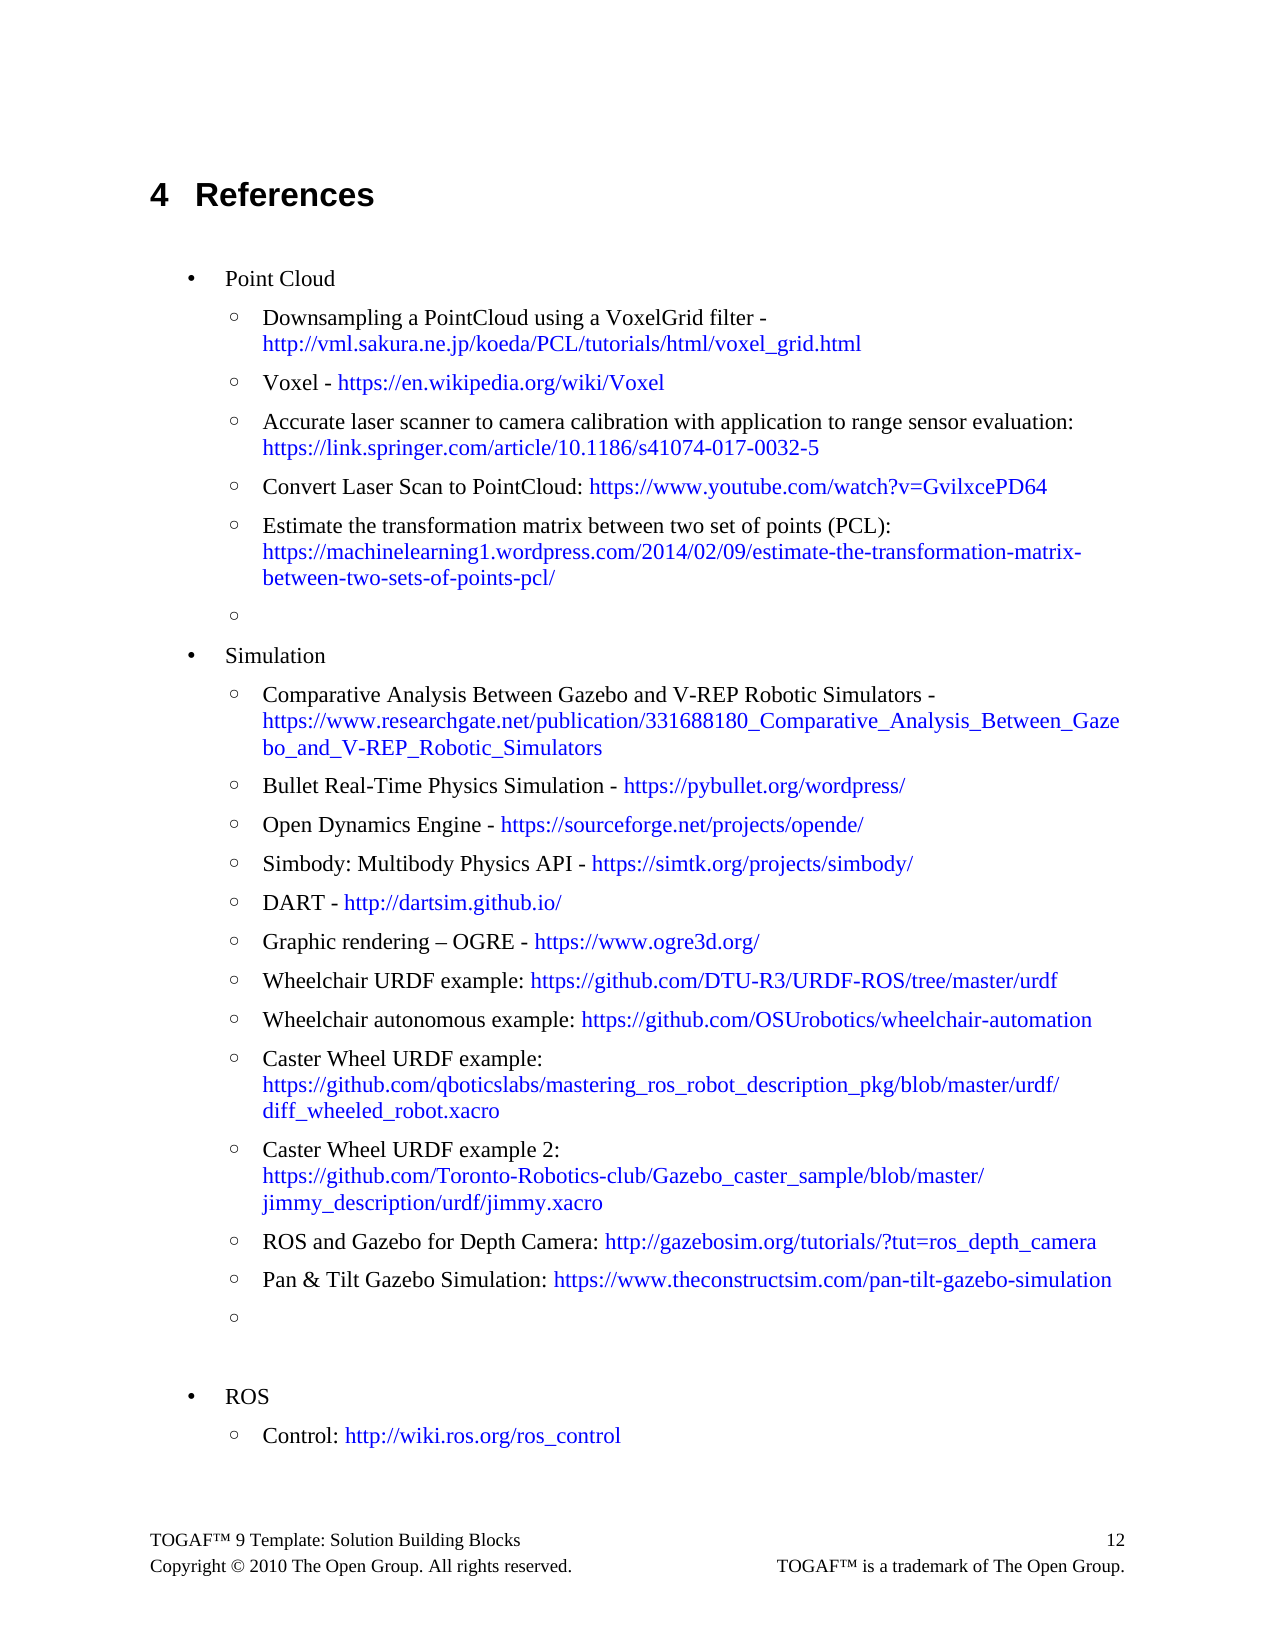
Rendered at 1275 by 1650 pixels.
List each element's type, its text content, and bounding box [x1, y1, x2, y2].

list Estimate the transformation matrix between two set of points (PCL): https://machinelearning1.wordpress.com/2014/02/09/estimate-the-transformation-matrix-between-two-sets-of-points-pcl/ [225, 512, 1125, 591]
list Caster Wheel URDF example 2: https://github.com/Toronto-Robotics-club/Gazebo_caster_sample/blob/master/jimmy_description/urdf/jimmy.xacro [225, 1136, 1125, 1215]
list Accurate laser scanner to camera calibration with application to range sensor evaluation: https://link.springer.com/article/10.1186/s41074-017-0032-5 [225, 408, 1125, 460]
list Graphic rendering – OGRE - https://www.ogre3d.org/ [225, 928, 1125, 954]
list Comparative Analysis Between Gazebo and V-REP Robotic Simulators - https://www.researchgate.net/publication/331688180_Comparative_Analysis_Between_Gazebo_and_V-REP_Robotic_Simulators [225, 681, 1125, 760]
list Simbody: Multibody Physics API - https://simtk.org/projects/simbody/ [225, 850, 1125, 877]
list Point Cloud [187, 265, 1125, 291]
list Wheelchair URDF example: https://github.com/DTU-R3/URDF-ROS/tree/master/urdf [225, 967, 1125, 993]
list DART - http://dartsim.github.io/ [225, 889, 1125, 916]
list Caster Wheel URDF example: https://github.com/qboticslabs/mastering_ros_robot_description_pkg/blob/master/urdf/diff_wheeled_robot.xacro [225, 1044, 1125, 1124]
list Control: http://wiki.ros.org/ros_control [225, 1422, 1125, 1448]
list Pan & Tilt Gazebo Simulation: https://www.theconstructsim.com/pan-tilt-gazebo-simulation [225, 1267, 1125, 1293]
list Bullet Real-Time Physics Simulation - https://pybullet.org/wordpress/ [225, 773, 1125, 799]
list Downsampling a PointCloud using a VoxelGrid filter - http://vml.sakura.ne.jp/koeda/PCL/tutorials/html/voxel_grid.html [225, 304, 1125, 356]
list ROS and Gazebo for Depth Camera: http://gazebosim.org/tutorials/?tut=ros_depth_camera [225, 1228, 1125, 1254]
list Open Dynamics Engine - https://sourceforge.net/projects/opende/ [225, 811, 1125, 838]
list ROS [187, 1383, 1125, 1409]
list Voxel - https://en.wikipedia.org/wiki/Voxel [225, 369, 1125, 395]
subtitle References [150, 175, 1125, 213]
list Wheelchair autonomous example: https://github.com/OSUrobotics/wheelchair-automation [225, 1006, 1125, 1032]
list Simulation [187, 642, 1125, 668]
list Convert Laser Scan to PointCloud: https://www.youtube.com/watch?v=GvilxcePD64 [225, 473, 1125, 499]
